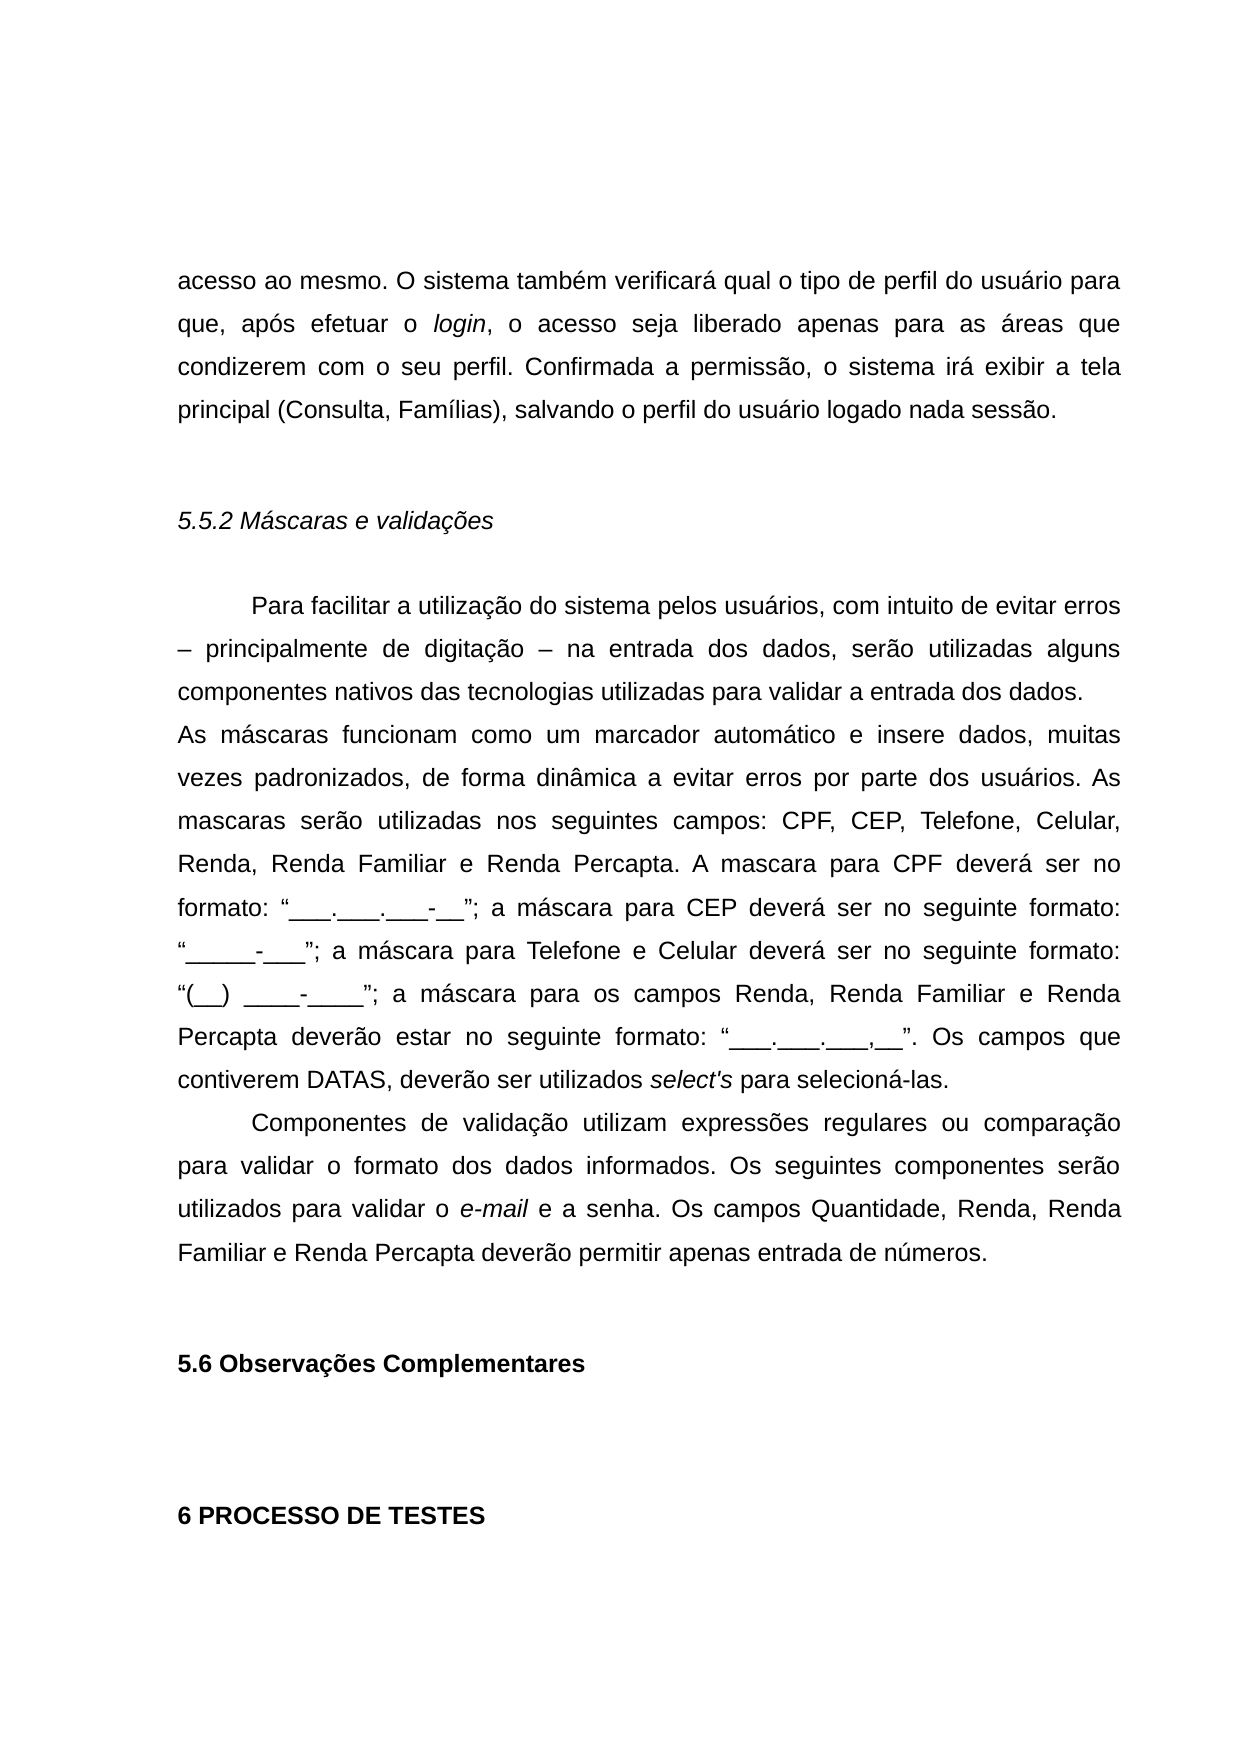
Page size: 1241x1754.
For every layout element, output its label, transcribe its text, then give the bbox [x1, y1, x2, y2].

subtitle 6 PROCESSO DE TESTES [177, 1501, 1122, 1530]
text As máscaras funcionam como um marcador automático e insere dados, muitas vezes padronizados, de forma dinâmica a evitar erros por parte dos usuários. As mascaras serão utilizadas nos seguintes campos: CPF, CEP, Telefone, Celular, Renda, Renda Familiar e Renda Percapta. A mascara para CPF deverá ser no formato: “___.___.___-__”; a máscara para CEP deverá ser no seguinte formato: “_____-___”; a máscara para Telefone e Celular deverá ser no seguinte formato: “(__) ____-____”; a máscara para os campos Renda, Renda Familiar e Renda Percapta deverão estar no seguinte formato: “___.___.___,__”. Os campos que contiverem DATAS, deverão ser utilizados select's para selecioná-las. [177, 720, 1122, 1094]
subtitle 5.5.2 Máscaras e validações [177, 506, 1122, 535]
text Componentes de validação utilizam expressões regulares ou comparação para validar o formato dos dados informados. Os seguintes componentes serão utilizados para validar o e-mail e a senha. Os campos Quantidade, Renda, Renda Familiar e Renda Percapta deverão permitir apenas entrada de números. [177, 1108, 1122, 1266]
subtitle 5.6 Observações Complementares [177, 1349, 1122, 1378]
text Para facilitar a utilização do sistema pelos usuários, com intuito de evitar erros – principalmente de digitação – na entrada dos dados, serão utilizadas alguns componentes nativos das tecnologias utilizadas para validar a entrada dos dados. [177, 591, 1122, 706]
text acesso ao mesmo. O sistema também verificará qual o tipo de perfil do usuário para que, após efetuar o login, o acesso seja liberado apenas para as áreas que condizerem com o seu perfil. Confirmada a permissão, o sistema irá exibir a tela principal (Consulta, Famílias), salvando o perfil do usuário logado nada sessão. [177, 266, 1122, 424]
